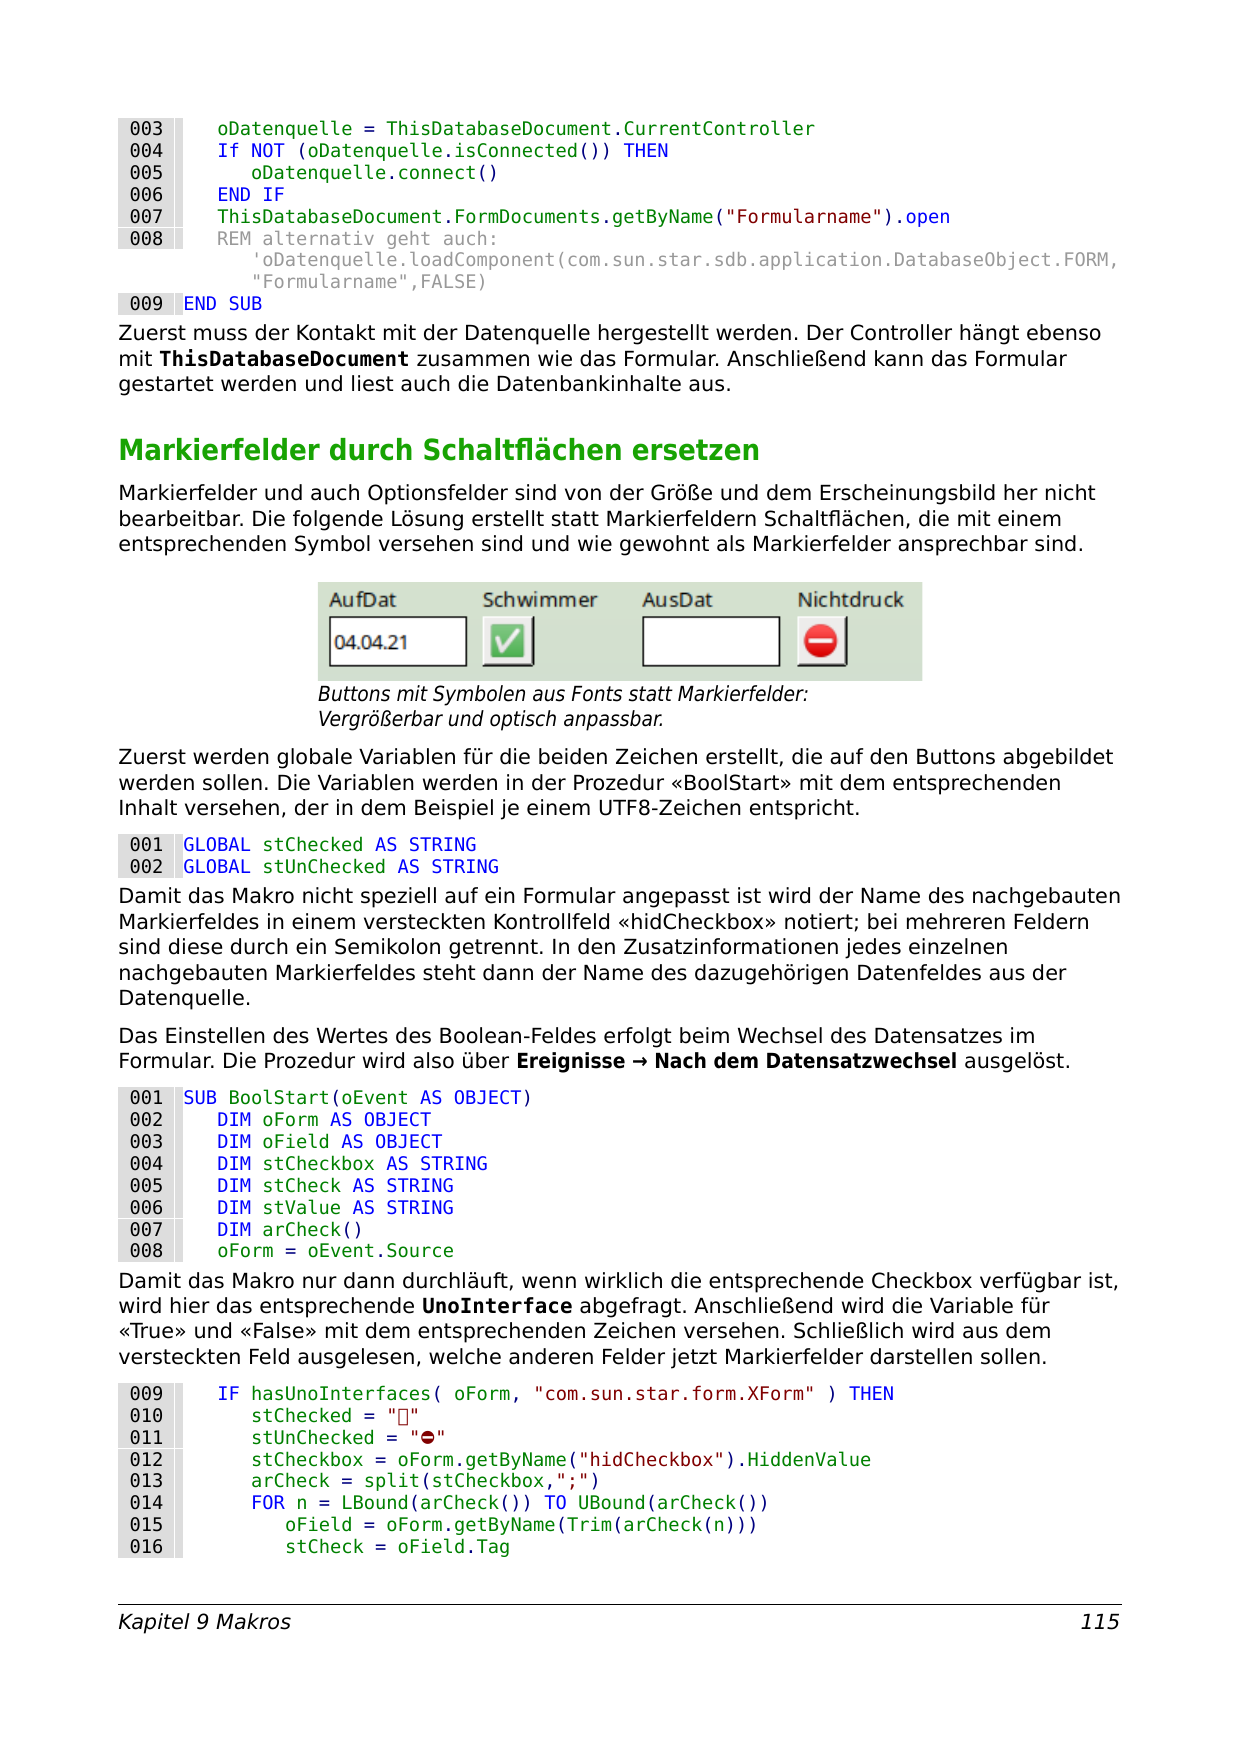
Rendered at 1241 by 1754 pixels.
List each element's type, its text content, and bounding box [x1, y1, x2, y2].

list stCheckbox = oForm.getByName("hidCheckbox").HiddenValue [118, 1448, 1122, 1470]
list DIM stCheck AS STRING [183, 1175, 1122, 1197]
list oForm = oEvent.Source [183, 1240, 1122, 1262]
list SUB BoolStart(oEvent AS OBJECT) [183, 1087, 1122, 1109]
text Zuerst werden globale Variablen für die beiden Zeichen erstellt, die auf den Buttons abgebildet werden sollen. Die Variablen werden in der Prozedur «BoolStart» mit dem entsprechenden Inhalt versehen, der in dem Beispiel je einem UTF8-Zeichen entspricht. [118, 745, 1122, 821]
text Damit das Makro nur dann durchläuft, wenn wirklich die entsprechende Checkbox verfügbar ist, wird hier das entsprechende UnoInterface abgefragt. Anschließend wird die Variable für «True» und «False» mit dem entsprechenden Zeichen versehen. Schließlich wird aus dem versteckten Feld ausgelesen, welche anderen Felder jetzt Markierfelder darstellen sollen. [118, 1269, 1122, 1369]
list GLOBAL stChecked AS STRING [183, 834, 1122, 856]
list oDatenquelle = ThisDatabaseDocument.CurrentController [183, 118, 1122, 140]
list END IF [183, 184, 1122, 206]
list stChecked = "✅" [183, 1405, 1122, 1427]
list arCheck = split(stCheckbox,";") [183, 1470, 1122, 1492]
list oDatenquelle.connect() [183, 162, 1122, 184]
list stUnChecked = "⛔" [183, 1427, 1122, 1448]
text Zuerst muss der Kontakt mit der Datenquelle hergestellt werden. Der Controller hängt ebenso mit ThisDatabaseDocument zusammen wie das Formular. Anschließend kann das Formular gestartet werden und liest auch die Datenbankinhalte aus. [118, 321, 1122, 397]
text Damit das Makro nicht speziell auf ein Formular angepasst ist wird der Name des nachgebauten Markierfeldes in einem versteckten Kontrollfeld «hidCheckbox» notiert; bei mehreren Feldern sind diese durch ein Semikolon getrennt. In den Zusatzinformationen jedes einzelnen nachgebauten Markierfeldes steht dann der Name des dazugehörigen Datenfeldes aus der Datenquelle. [118, 884, 1122, 1010]
list DIM stCheckbox AS STRING [183, 1153, 1122, 1175]
list DIM stValue AS STRING [183, 1197, 1122, 1218]
list REM alternativ geht auch: 'oDatenquelle.loadComponent(com.sun.star.sdb.application.DatabaseObject.FORM, "Formularname",FALSE) [118, 227, 1122, 293]
list DIM arCheck() [118, 1218, 1122, 1240]
list stCheck = oField.Tag [183, 1536, 1122, 1558]
list GLOBAL stUnChecked AS STRING [183, 856, 1122, 878]
list oField = oForm.getByName(Trim(arCheck(n))) [183, 1514, 1122, 1536]
list ThisDatabaseDocument.FormDocuments.getByName("Formularname").open [183, 206, 1122, 227]
subtitle Markierfelder durch Schaltflächen ersetzen [118, 433, 1122, 467]
list DIM oField AS OBJECT [183, 1131, 1122, 1153]
text Markierfelder und auch Optionsfelder sind von der Größe und dem Erscheinungsbild her nicht bearbeitbar. Die folgende Lösung erstellt statt Markierfeldern Schaltflächen, die mit einem entsprechenden Symbol versehen sind und wie gewohnt als Markierfelder ansprechbar sind. [118, 481, 1122, 556]
list IF hasUnoInterfaces( oForm, "com.sun.star.form.XForm" ) THEN [183, 1383, 1122, 1405]
list END SUB [183, 293, 1122, 315]
text Buttons mit Symbolen aus Fonts statt Markierfelder: Vergrößerbar und optisch anpassbar. [318, 681, 922, 732]
text Das Einstellen des Wertes des Boolean-Feldes erfolgt beim Wechsel des Datensatzes im Formular. Die Prozedur wird also über Ereignisse → Nach dem Datensatzwechsel ausgelöst. [118, 1024, 1122, 1074]
list DIM oForm AS OBJECT [183, 1109, 1122, 1131]
list If NOT (oDatenquelle.isConnected()) THEN [183, 140, 1122, 162]
list FOR n = LBound(arCheck()) TO UBound(arCheck()) [183, 1492, 1122, 1514]
